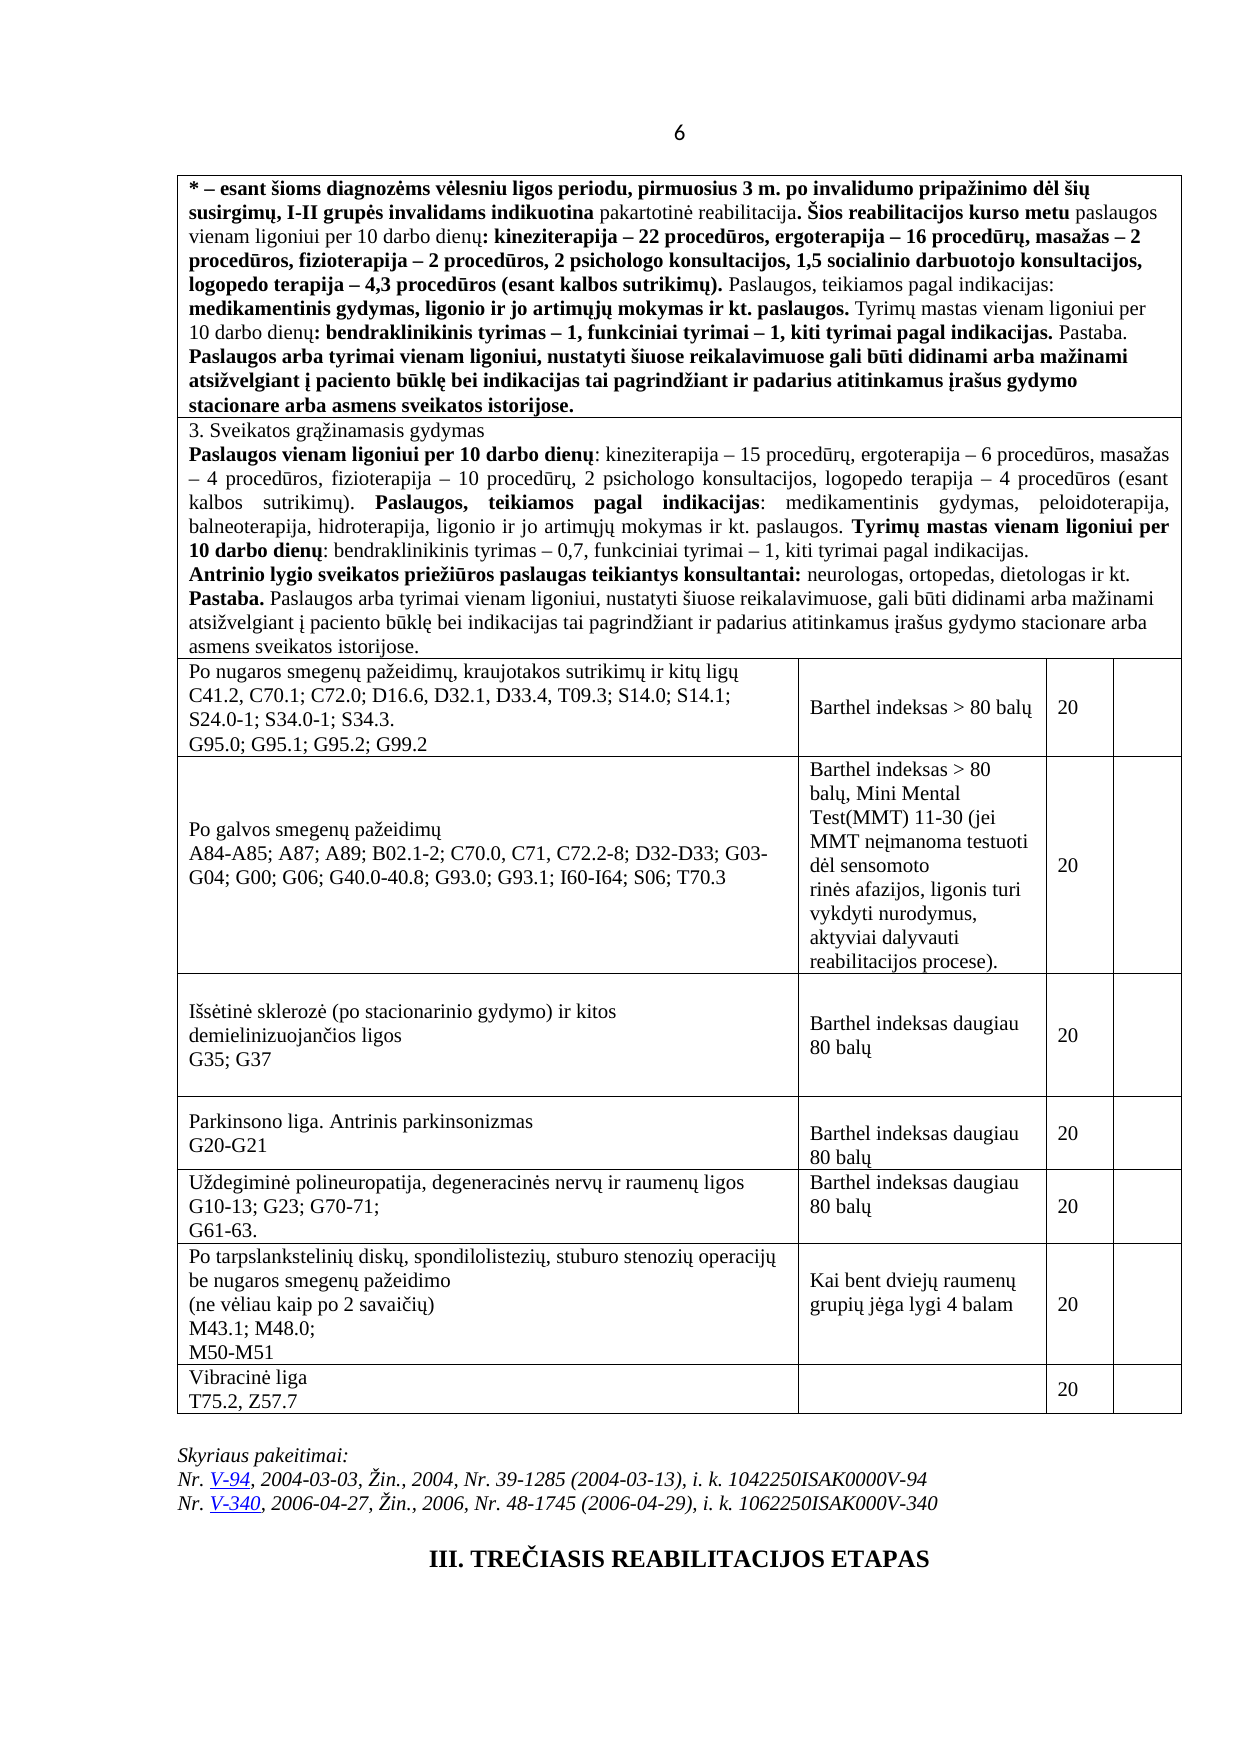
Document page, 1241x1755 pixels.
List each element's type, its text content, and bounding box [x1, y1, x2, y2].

text Nr. V-94, 2004-03-03, Žin., 2004, Nr. 39-1285 (2004-03-13), i. k. 1042250ISAK0000V-94 [177, 1467, 1181, 1491]
table_cell Barthel indeksas daugiau 80 balų [799, 974, 1046, 1096]
table_cell Po nugaros smegenų pažeidimų, kraujotakos sutrikimų ir kitų ligų C41.2, C70.1; C72.0; D16.6, D32.1, D33.4, T09.3; S14.0; S14.1; S24.0-1; S34.0-1; S34.3. G95.0; G95.1; G95.2; G99.2 [178, 659, 798, 756]
table_cell Po galvos smegenų pažeidimų A84-A85; A87; A89; B02.1-2; C70.0, C71, C72.2-8; D32-D33; G03-G04; G00; G06; G40.0-40.8; G93.0; G93.1; I60-I64; S06; T70.3 [178, 757, 798, 973]
table_cell * – esant šioms diagnozėms vėlesniu ligos periodu, pirmuosius 3 m. po invalidumo pripažinimo dėl šių susirgimų, I-II grupės invalidams indikuotina pakartotinė reabilitacija. Šios reabilitacijos kurso metu paslaugos vienam ligoniui per 10 darbo dienų: kineziterapija – 22 procedūros, ergoterapija – 16 procedūrų, masažas – 2 procedūros, fizioterapija – 2 procedūros, 2 psichologo konsultacijos, 1,5 socialinio darbuotojo konsultacijos, logopedo terapija – 4,3 procedūros (esant kalbos sutrikimų). Paslaugos, teikiamos pagal indikacijas: medikamentinis gydymas, ligonio ir jo artimųjų mokymas ir kt. paslaugos. Tyrimų mastas vienam ligoniui per 10 darbo dienų: bendraklinikinis tyrimas – 1, funkciniai tyrimai – 1, kiti tyrimai pagal indikacijas. Pastaba. Paslaugos arba tyrimai vienam ligoniui, nustatyti šiuose reikalavimuose gali būti didinami arba mažinami atsižvelgiant į paciento būklę bei indikacijas tai pagrindžiant ir padarius atitinkamus įrašus gydymo stacionare arba asmens sveikatos istorijose. [178, 176, 1181, 417]
table_cell 20 [1047, 1170, 1113, 1242]
table_cell Barthel indeksas > 80 balų, Mini Mental Test(MMT) 11-30 (jei MMT neįmanoma testuoti dėl sensomoto rinės afazijos, ligonis turi vykdyti nurodymus, aktyviai dalyvauti reabilitacijos procese). [799, 757, 1046, 973]
table_cell Barthel indeksas daugiau 80 balų [799, 1170, 1046, 1242]
table_cell [1114, 757, 1181, 973]
table_cell Parkinsono liga. Antrinis parkinsonizmas G20-G21 [178, 1097, 798, 1169]
table_cell Kai bent dviejų raumenų grupių jėga lygi 4 balam [799, 1244, 1046, 1364]
table_cell 20 [1047, 1365, 1113, 1413]
table_cell [1114, 1244, 1181, 1364]
table_cell Po tarpslankstelinių diskų, spondilolistezių, stuburo stenozių operacijų be nugaros smegenų pažeidimo (ne vėliau kaip po 2 savaičių) M43.1; M48.0; M50-M51 [178, 1244, 798, 1364]
table_cell Vibracinė liga T75.2, Z57.7 [178, 1365, 798, 1413]
table_cell Uždegiminė polineuropatija, degeneracinės nervų ir raumenų ligos G10-13; G23; G70-71; G61-63. [178, 1170, 798, 1242]
text Nr. V-340, 2006-04-27, Žin., 2006, Nr. 48-1745 (2006-04-29), i. k. 1062250ISAK000V-340 [177, 1491, 1181, 1515]
table_cell 20 [1047, 1097, 1113, 1169]
table_cell 3. Sveikatos grąžinamasis gydymas Paslaugos vienam ligoniui per 10 darbo dienų: kineziterapija – 15 procedūrų, ergoterapija – 6 procedūros, masažas – 4 procedūros, fizioterapija – 10 procedūrų, 2 psichologo konsultacijos, logopedo terapija – 4 procedūros (esant kalbos sutrikimų). Paslaugos, teikiamos pagal indikacijas: medikamentinis gydymas, peloidoterapija, balneoterapija, hidroterapija, ligonio ir jo artimųjų mokymas ir kt. paslaugos. Tyrimų mastas vienam ligoniui per 10 darbo dienų: bendraklinikinis tyrimas – 0,7, funkciniai tyrimai – 1, kiti tyrimai pagal indikacijas. Antrinio lygio sveikatos priežiūros paslaugas teikiantys konsultantai: neurologas, ortopedas, dietologas ir kt. Pastaba. Paslaugos arba tyrimai vienam ligoniui, nustatyti šiuose reikalavimuose, gali būti didinami arba mažinami atsižvelgiant į paciento būklę bei indikacijas tai pagrindžiant ir padarius atitinkamus įrašus gydymo stacionare arba asmens sveikatos istorijose. [178, 418, 1181, 658]
table_cell [1114, 974, 1181, 1096]
table_cell [1114, 1170, 1181, 1242]
text III. TREČIASIS REABILITACIJOS ETAPAS [177, 1544, 1181, 1572]
table_cell 20 [1047, 757, 1113, 973]
table_cell [1114, 1365, 1181, 1413]
table_cell Išsėtinė sklerozė (po stacionarinio gydymo) ir kitos demielinizuojančios ligos G35; G37 [178, 974, 798, 1096]
table_cell [1114, 1097, 1181, 1169]
text Skyriaus pakeitimai: [177, 1443, 1181, 1467]
table_cell [799, 1365, 1046, 1413]
table_cell 20 [1047, 659, 1113, 756]
table_cell 20 [1047, 1244, 1113, 1364]
table_cell [1114, 659, 1181, 756]
table_cell Barthel indeksas daugiau 80 balų [799, 1097, 1046, 1169]
table_cell Barthel indeksas > 80 balų [799, 659, 1046, 756]
table_cell 20 [1047, 974, 1113, 1096]
